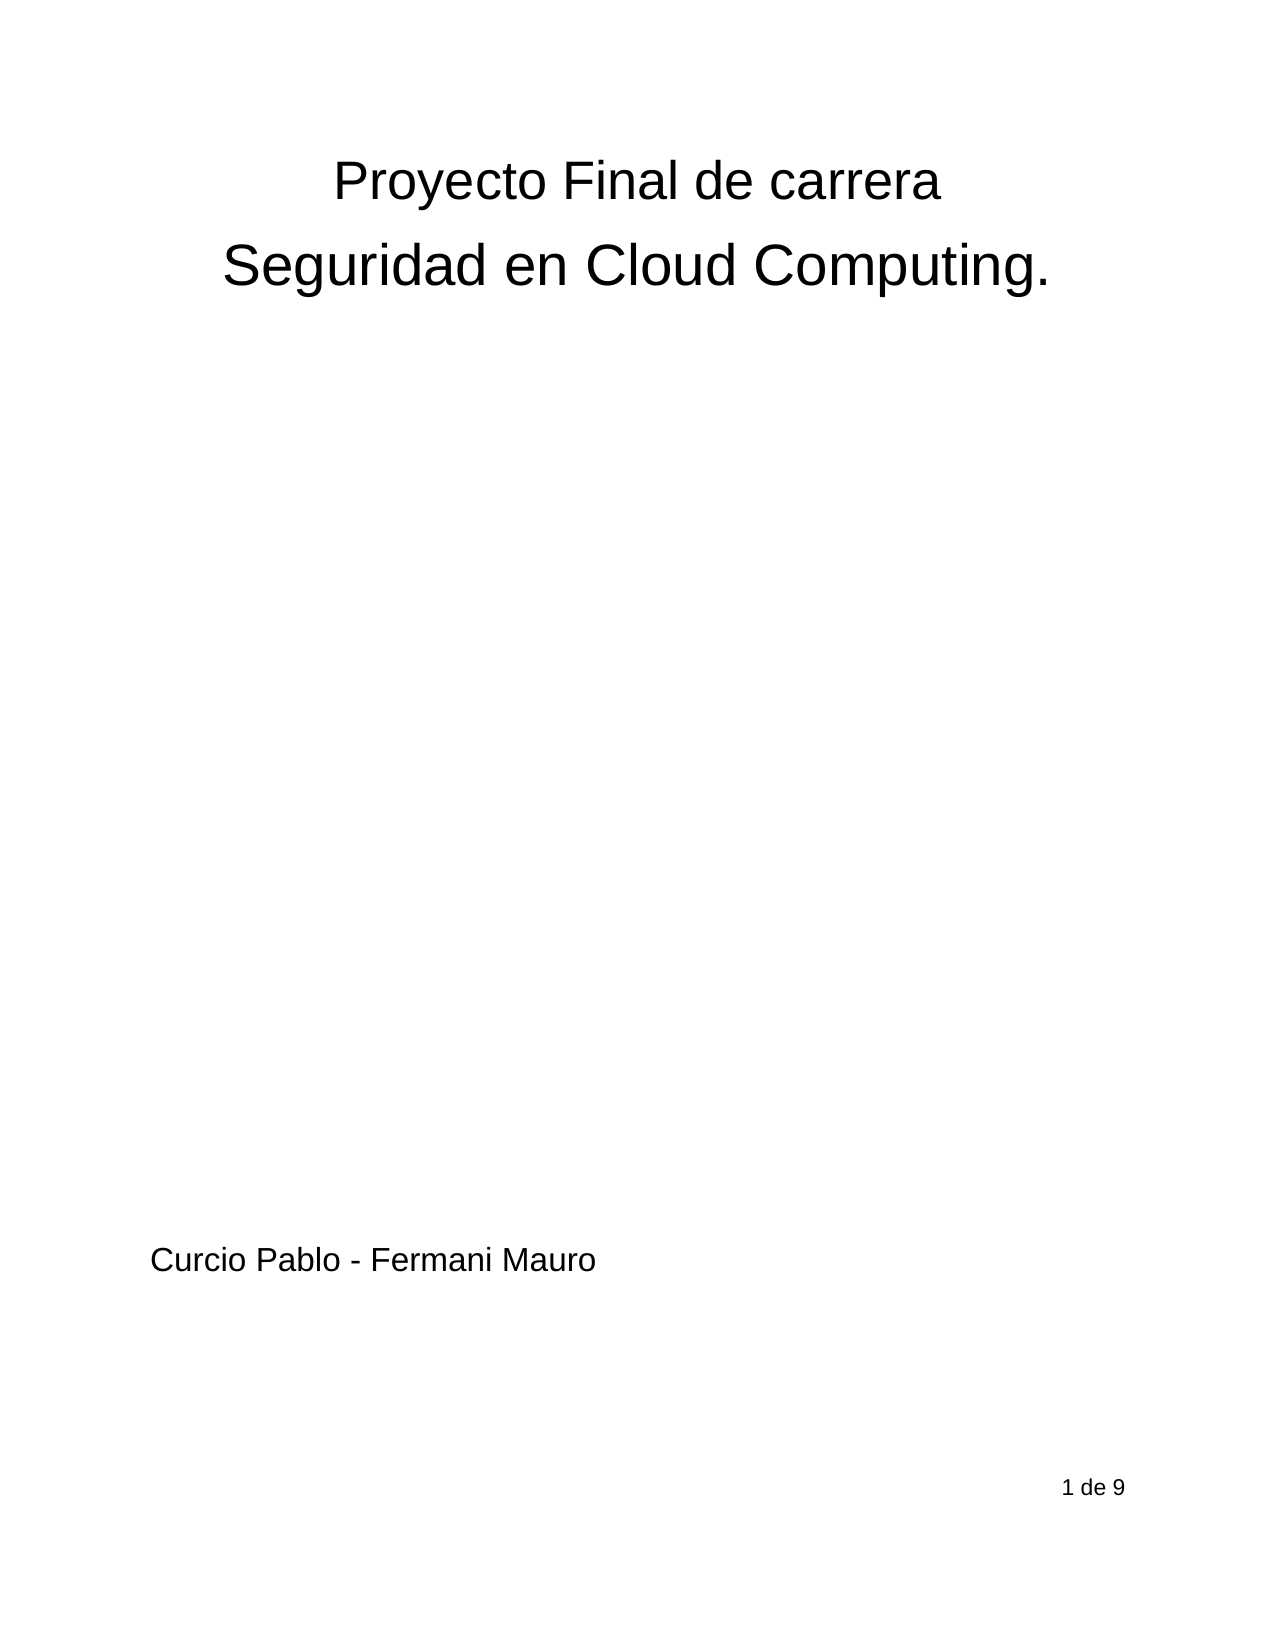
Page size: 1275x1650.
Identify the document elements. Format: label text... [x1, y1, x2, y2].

subtitle Proyecto Final de carrera [150, 150, 1125, 211]
subtitle Seguridad en Cloud Computing. [150, 232, 1125, 297]
subtitle Curcio Pablo - Fermani Mauro [150, 1241, 1125, 1278]
